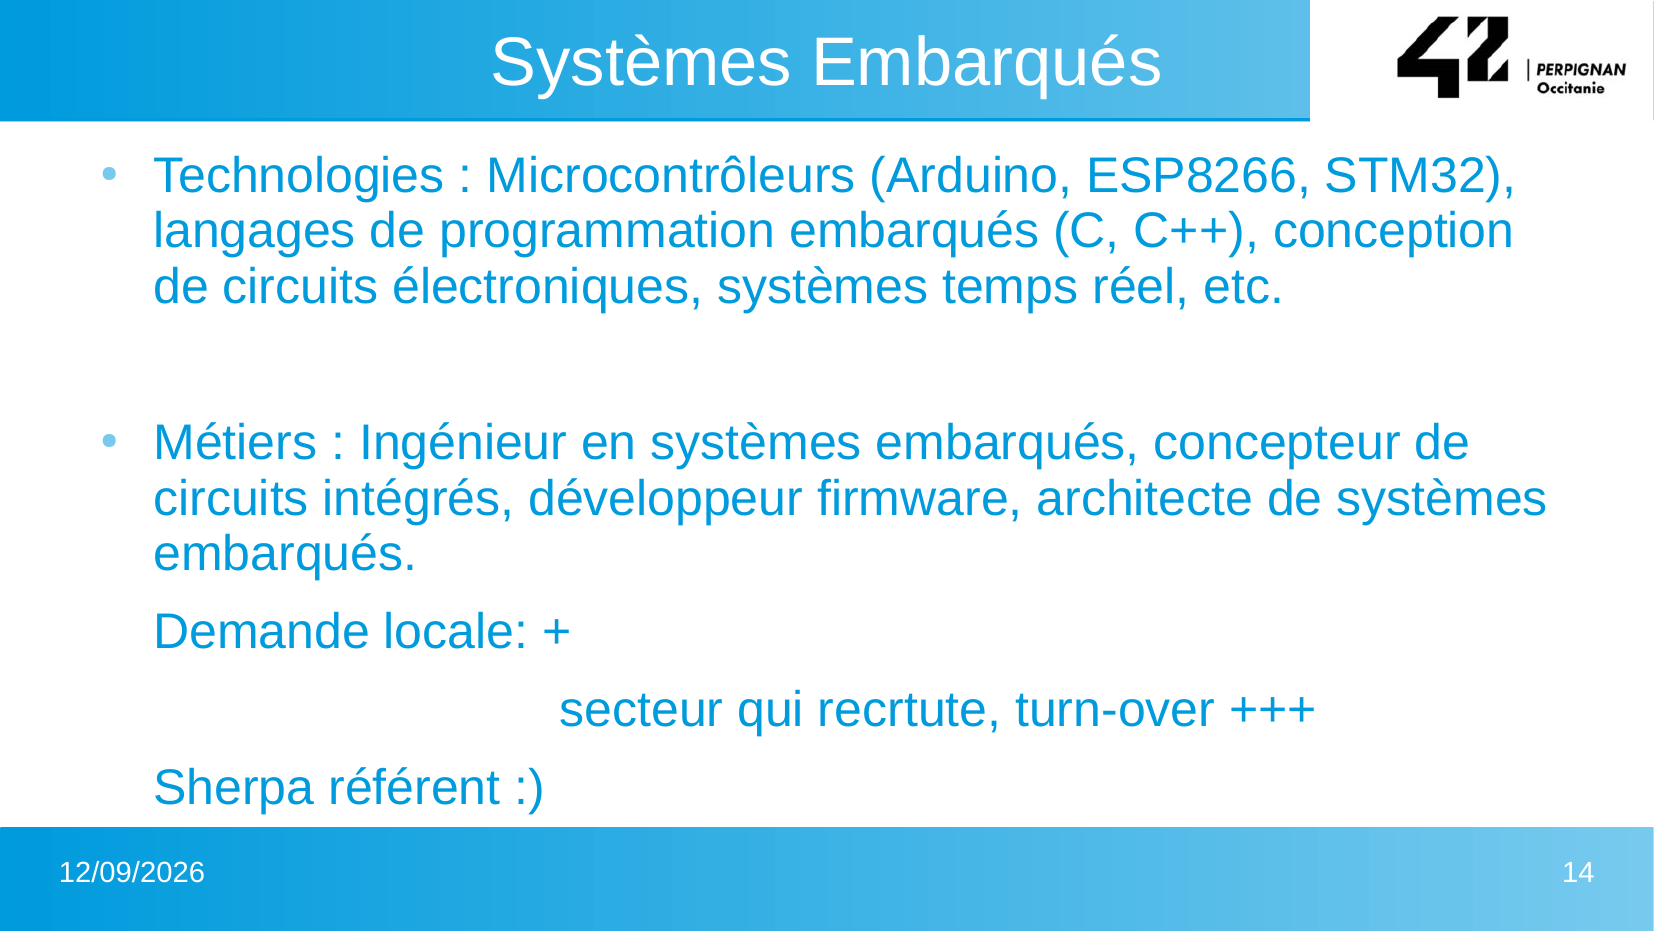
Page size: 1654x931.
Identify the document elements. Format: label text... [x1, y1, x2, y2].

list Technologies : Microcontrôleurs (Arduino, ESP8266, STM32), langages de programmation embarqués (C, C++), conception de circuits électroniques, systèmes temps réel, etc. Métiers : Ingénieur en systèmes embarqués, concepteur de circuits intégrés, développeur firmware, architecte de systèmes embarqués. Demande locale: + secteur qui recrtute, turn-over +++ Sherpa référent :) [82, 146, 1571, 826]
picture [1310, 0, 1654, 125]
title Systèmes Embarqués [82, 0, 1571, 140]
